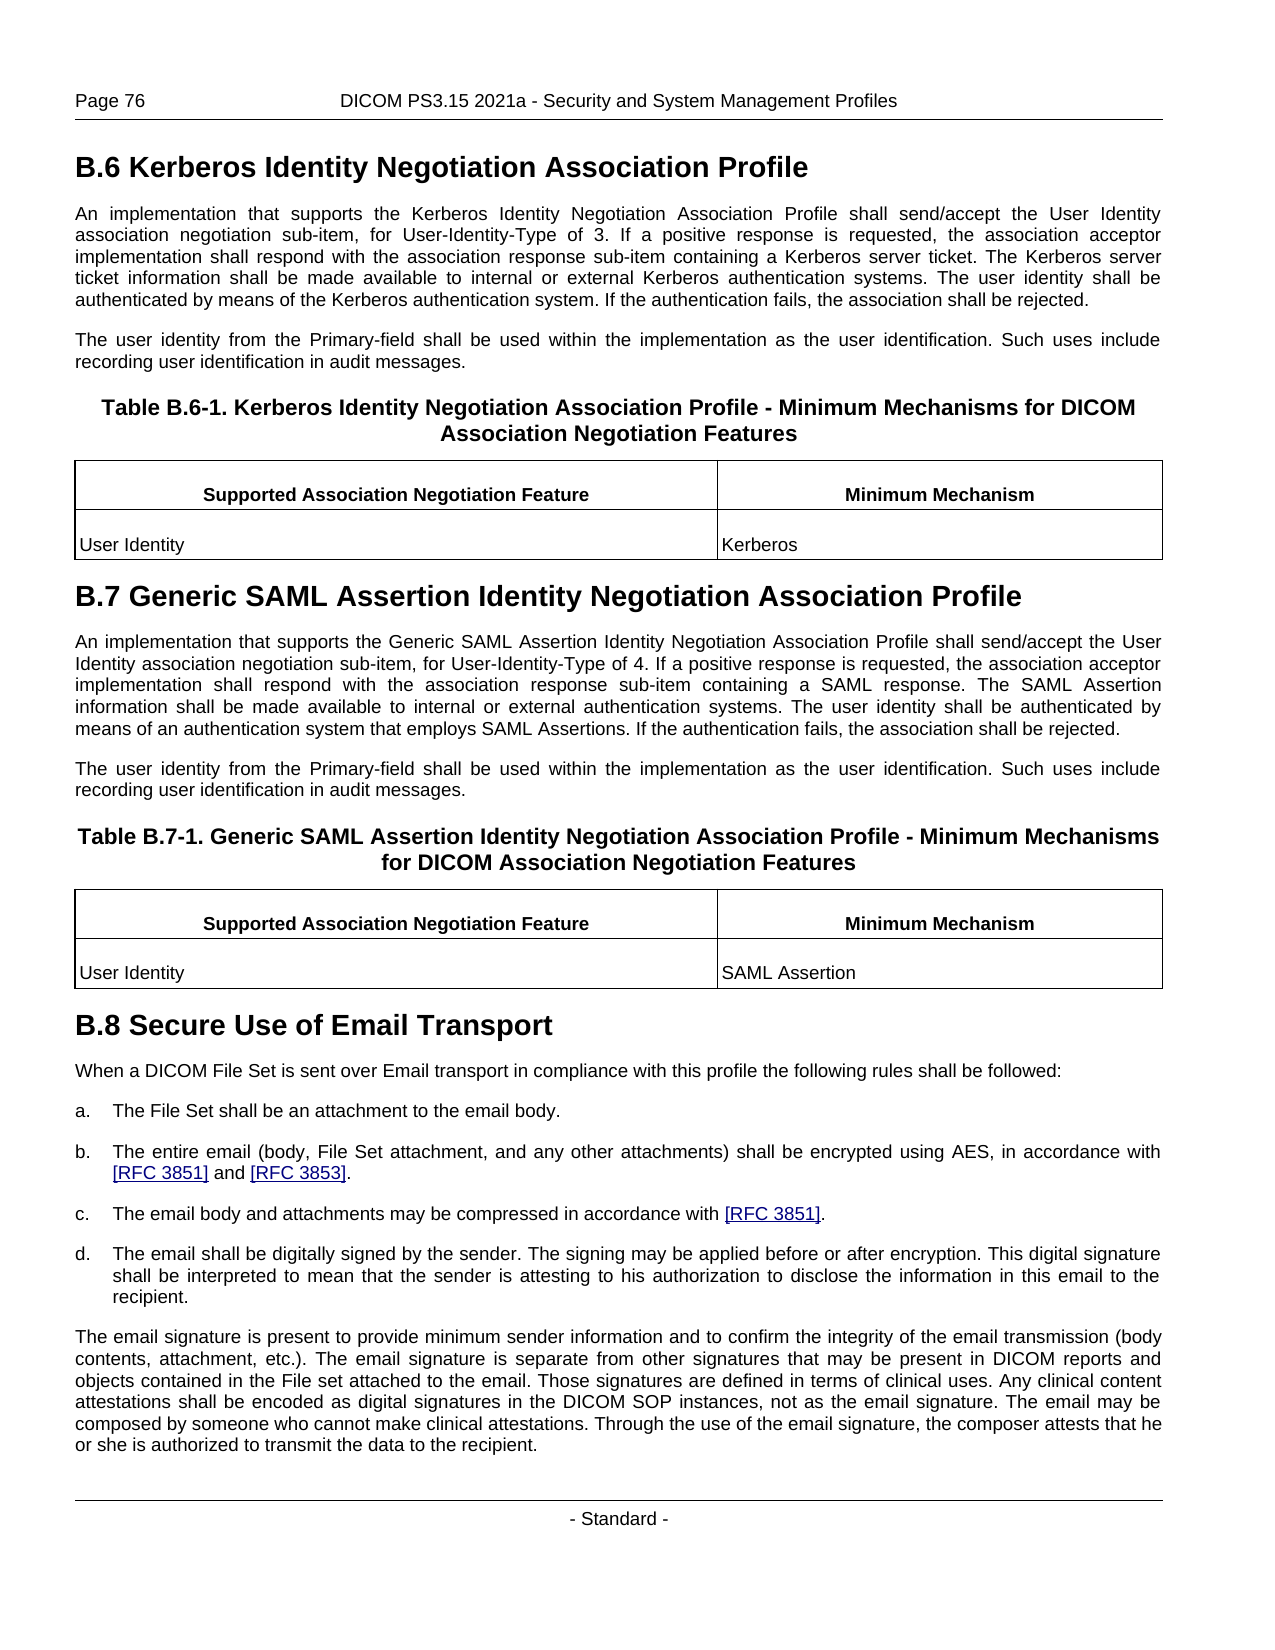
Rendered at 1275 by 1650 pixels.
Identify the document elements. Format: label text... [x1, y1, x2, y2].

text Table B.6-1. Kerberos Identity Negotiation Association Profile - Minimum Mechanisms for DICOM Association Negotiation Features [75, 394, 1162, 446]
text d. The email shall be digitally signed by the sender. The signing may be applied before or after encryption. This digital signature shall be interpreted to mean that the sender is attesting to his authorization to disclose the information in this email to the recipient. [75, 1243, 1162, 1307]
text When a DICOM File Set is sent over Email transport in compliance with this profile the following rules shall be followed: [75, 1060, 1162, 1082]
text b. The entire email (body, File Set attachment, and any other attachments) shall be encrypted using AES, in accordance with [RFC 3851] and [RFC 3853]. [75, 1141, 1162, 1184]
text B.7 Generic SAML Assertion Identity Negotiation Association Profile [75, 579, 1162, 612]
text c. The email body and attachments may be compressed in accordance with [RFC 3851]. [75, 1202, 1162, 1224]
table_cell SAML Assertion [718, 939, 1162, 988]
text B.6 Kerberos Identity Negotiation Association Profile [75, 150, 1162, 183]
text The user identity from the Primary-field shall be used within the implementation as the user identification. Such uses include recording user identification in audit messages. [75, 329, 1162, 372]
text The user identity from the Primary-field shall be used within the implementation as the user identification. Such uses include recording user identification in audit messages. [75, 758, 1162, 801]
table_cell User Identity [76, 510, 717, 559]
text Table B.7-1. Generic SAML Assertion Identity Negotiation Association Profile - Minimum Mechanisms for DICOM Association Negotiation Features [75, 823, 1162, 875]
table_header Minimum Mechanism [718, 461, 1162, 509]
table_header Supported Association Negotiation Feature [76, 890, 717, 938]
table_header Minimum Mechanism [718, 890, 1162, 938]
text An implementation that supports the Kerberos Identity Negotiation Association Profile shall send/accept the User Identity association negotiation sub-item, for User-Identity-Type of 3. If a positive response is requested, the association acceptor implementation shall respond with the association response sub-item containing a Kerberos server ticket. The Kerberos server ticket information shall be made available to internal or external Kerberos authentication systems. The user identity shall be authenticated by means of the Kerberos authentication system. If the authentication fails, the association shall be rejected. [75, 202, 1162, 310]
table_cell User Identity [76, 939, 717, 988]
table_cell Kerberos [718, 510, 1162, 559]
text a. The File Set shall be an attachment to the email body. [75, 1100, 1162, 1122]
text B.8 Secure Use of Email Transport [75, 1008, 1162, 1041]
text An implementation that supports the Generic SAML Assertion Identity Negotiation Association Profile shall send/accept the User Identity association negotiation sub-item, for User-Identity-Type of 4. If a positive response is requested, the association acceptor implementation shall respond with the association response sub-item containing a SAML response. The SAML Assertion information shall be made available to internal or external authentication systems. The user identity shall be authenticated by means of an authentication system that employs SAML Assertions. If the authentication fails, the association shall be rejected. [75, 631, 1162, 739]
text The email signature is present to provide minimum sender information and to confirm the integrity of the email transmission (body contents, attachment, etc.). The email signature is separate from other signatures that may be present in DICOM reports and objects contained in the File set attached to the email. Those signatures are defined in terms of clinical uses. Any clinical content attestations shall be encoded as digital signatures in the DICOM SOP instances, not as the email signature. The email may be composed by someone who cannot make clinical attestations. Through the use of the email signature, the composer attests that he or she is authorized to transmit the data to the recipient. [75, 1326, 1162, 1456]
table_header Supported Association Negotiation Feature [76, 461, 717, 509]
